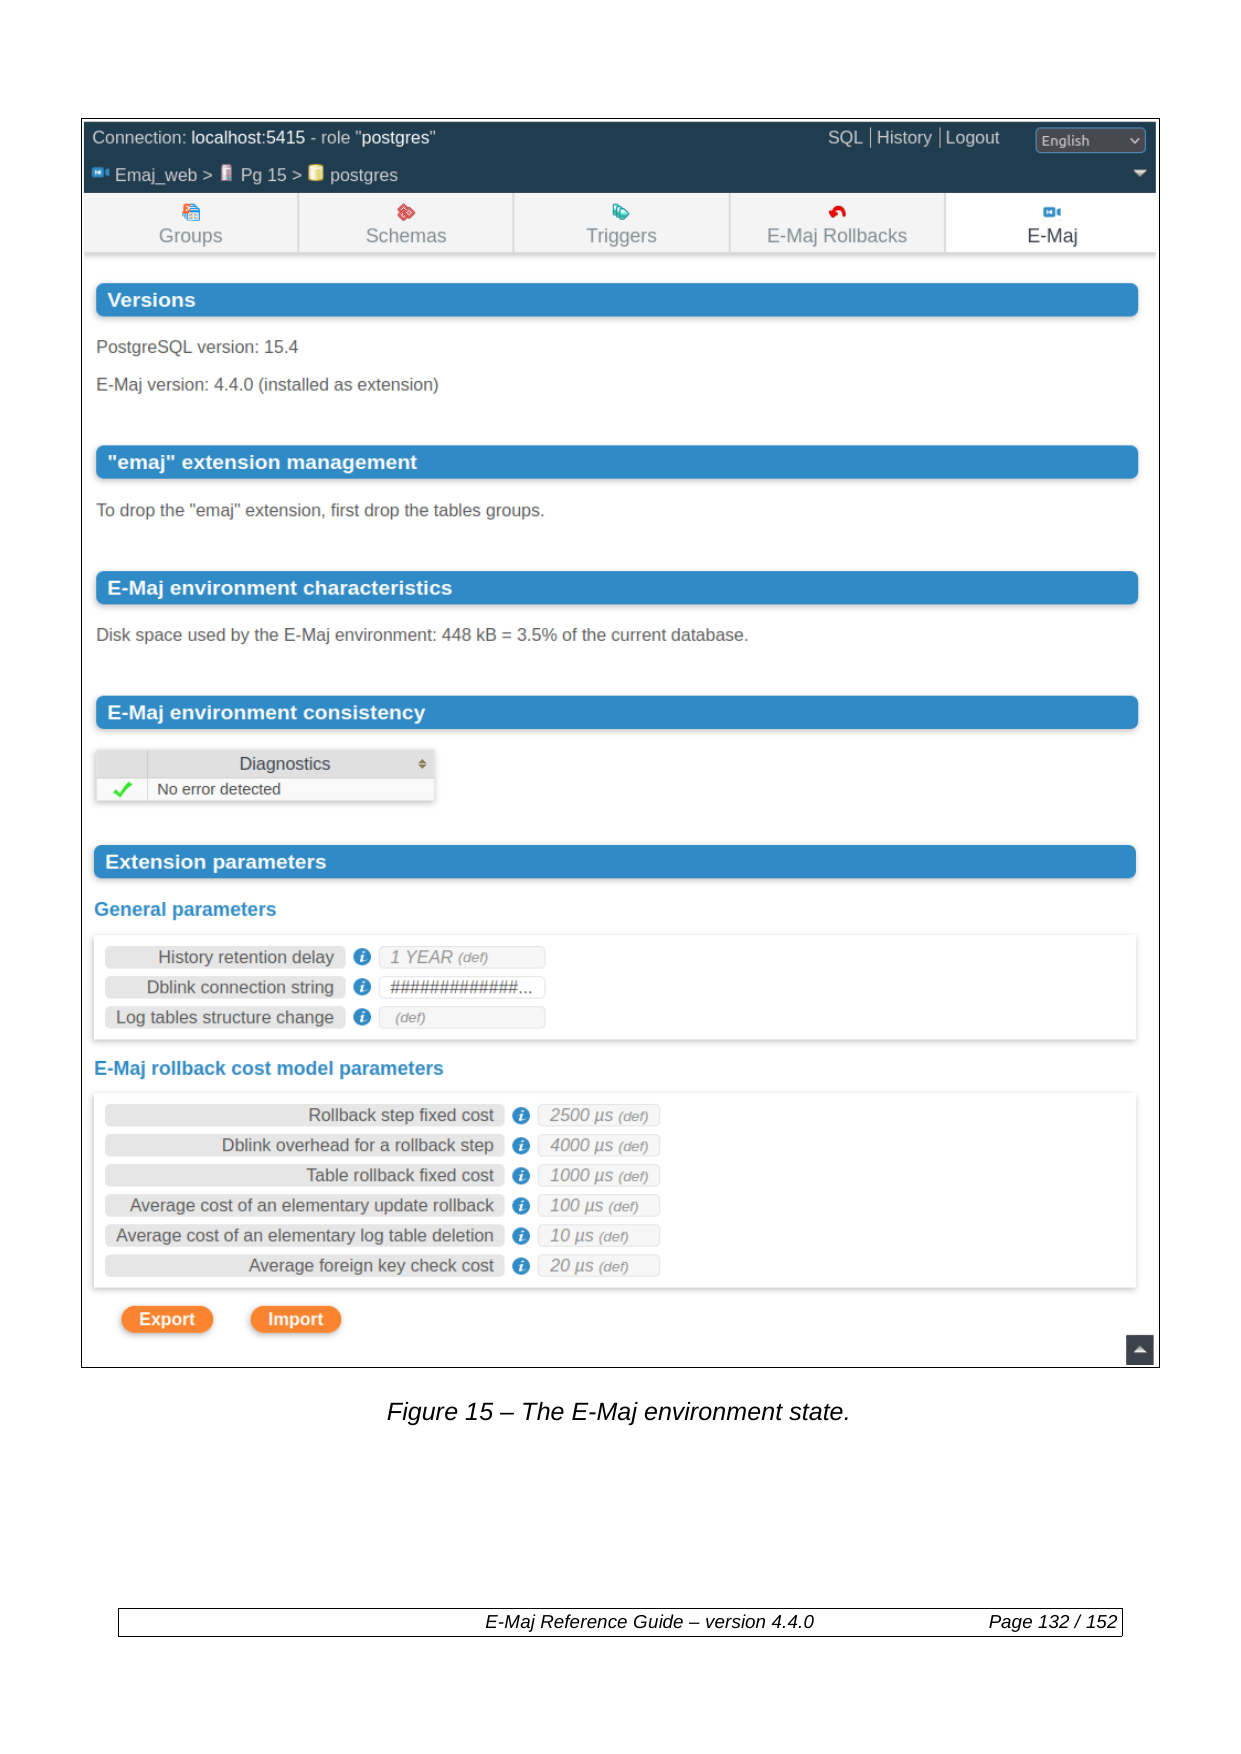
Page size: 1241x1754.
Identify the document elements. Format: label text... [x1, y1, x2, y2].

picture [83, 121, 1157, 1365]
text Figure 15 – The E-Maj environment state. [118, 1396, 1122, 1426]
